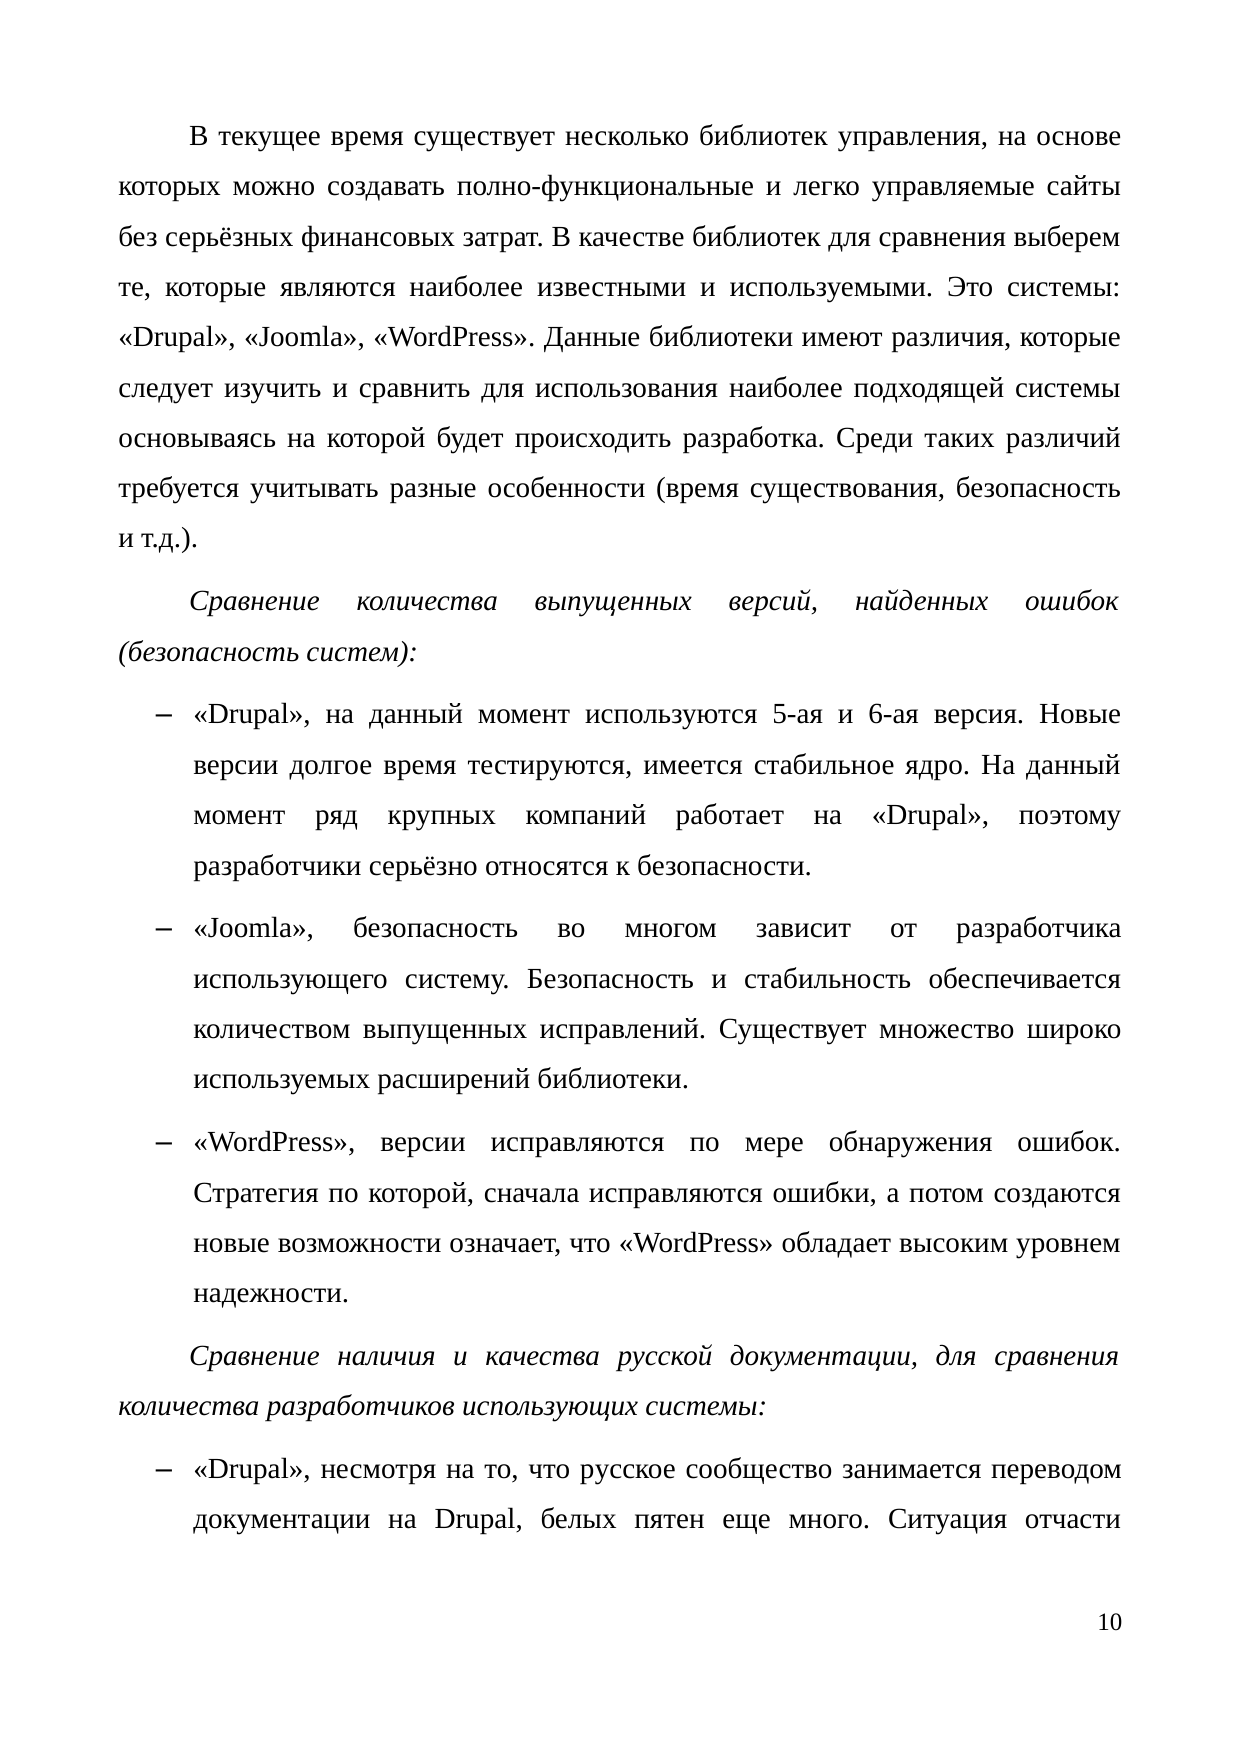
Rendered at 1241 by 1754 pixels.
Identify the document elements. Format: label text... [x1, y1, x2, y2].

text Сравнение количества выпущенных версий, найденных ошибок (безопасность систем): [118, 583, 1122, 667]
list «WordPress», версии исправляются по мере обнаружения ошибок. Стратегия по которой, сначала исправляются ошибки, а потом создаются новые возможности означает, что «WordPress» обладает высоким уровнем надежности. [156, 1124, 1122, 1309]
list «Joomla», безопасность во многом зависит от разработчика использующего систему. Безопасность и стабильность обеспечивается количеством выпущенных исправлений. Существует множество широко используемых расширений библиотеки. [156, 910, 1122, 1095]
text В текущее время существует несколько библиотек управления, на основе которых можно создавать полно-функциональные и легко управляемые сайты без серьёзных финансовых затрат. В качестве библиотек для сравнения выберем те, которые являются наиболее известными и используемыми. Это системы: «Drupal», «Joomla», «WordPress». Данные библиотеки имеют различия, которые следует изучить и сравнить для использования наиболее подходящей системы основываясь на которой будет происходить разработка. Среди таких различий требуется учитывать разные особенности (время существования, безопасность и т.д.). [118, 118, 1122, 554]
text Сравнение наличия и качества русской документации, для сравнения количества разработчиков использующих системы: [118, 1338, 1122, 1422]
list «Drupal», несмотря на то, что русское сообщество занимается переводом документации на Drupal, белых пятен еще много. Ситуация отчасти [156, 1451, 1122, 1535]
list «Drupal», на данный момент используются 5-ая и 6-ая версия. Новые версии долгое время тестируются, имеется стабильное ядро. На данный момент ряд крупных компаний работает на «Drupal», поэтому разработчики серьёзно относятся к безопасности. [156, 697, 1122, 881]
